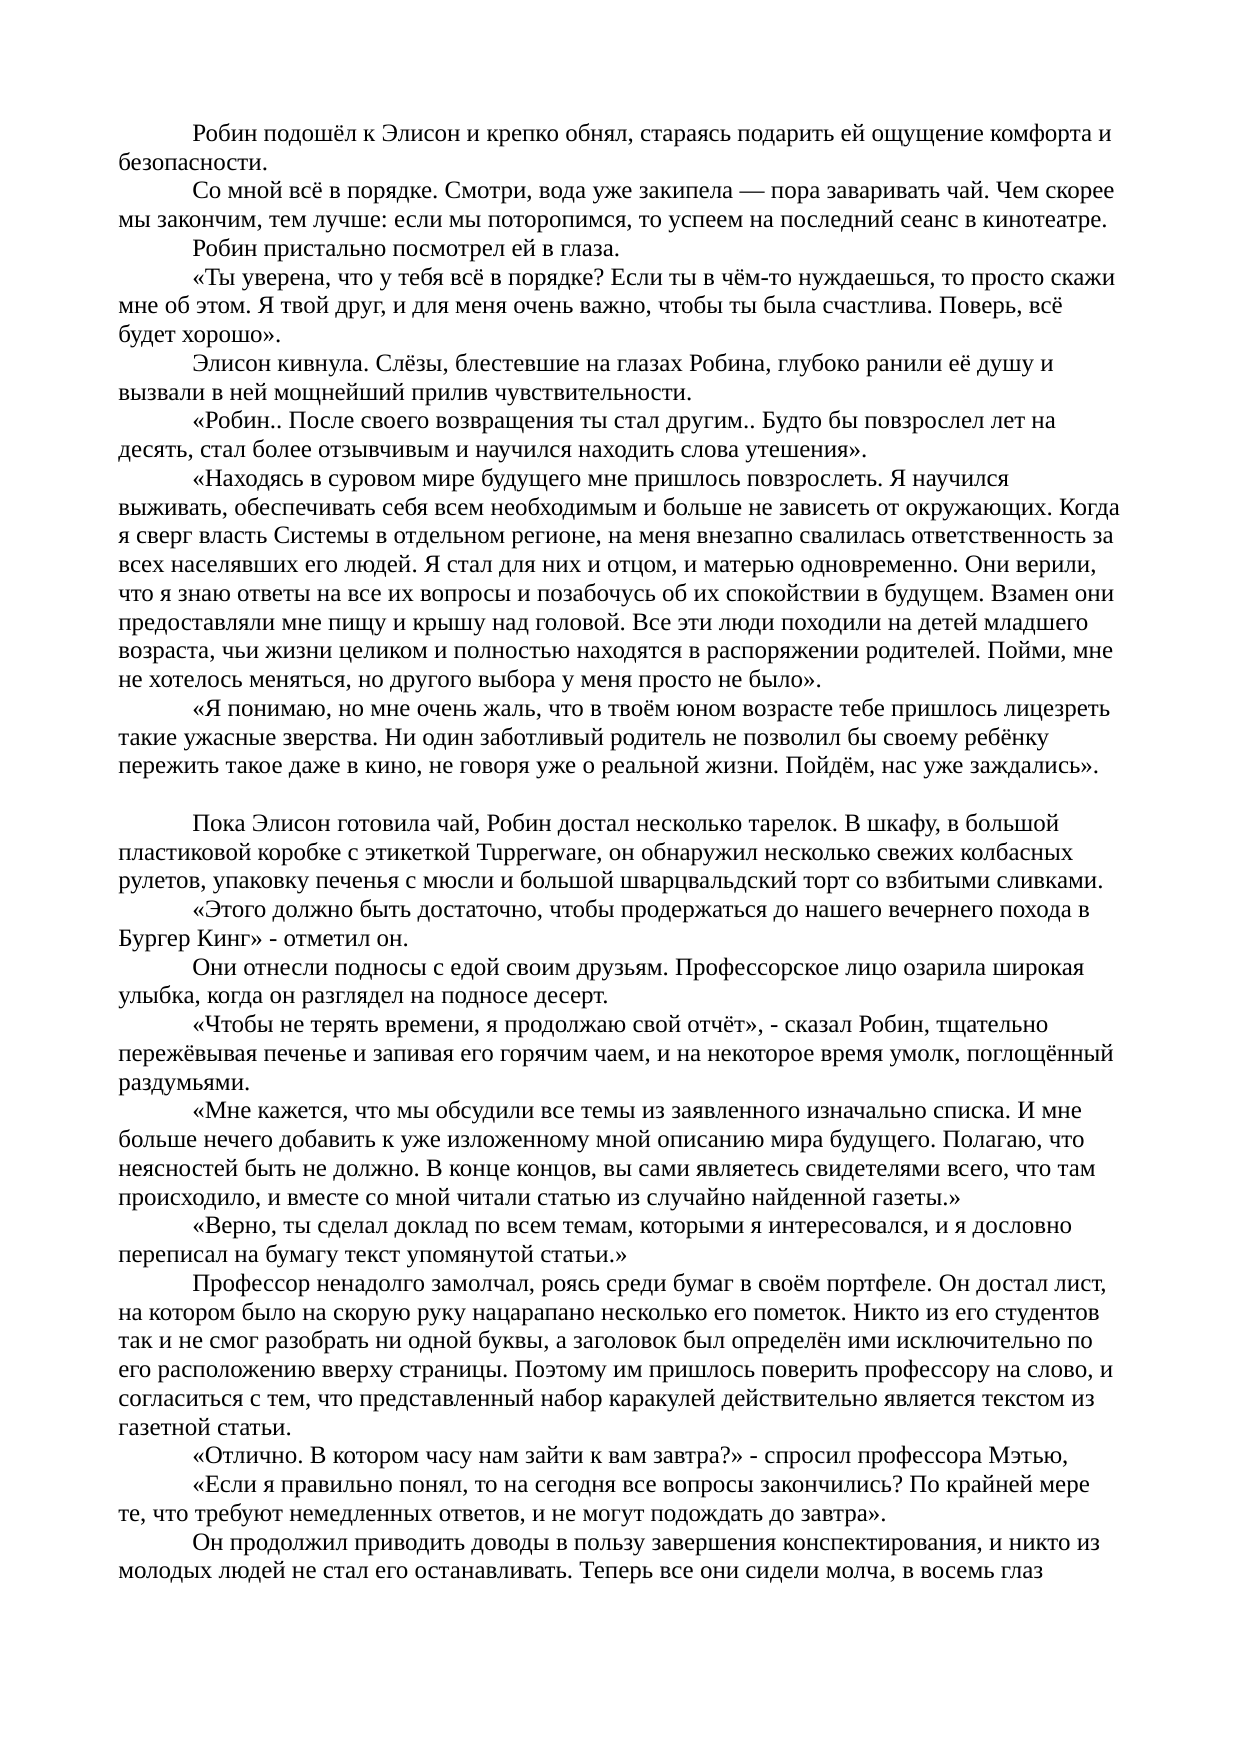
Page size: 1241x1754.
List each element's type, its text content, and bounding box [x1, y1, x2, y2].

text Он продолжил приводить доводы в пользу завершения конспектирования, и никто из молодых людей не стал его останавливать. Теперь все они сидели молча, в восемь глаз [118, 1527, 1122, 1584]
text «Верно, ты сделал доклад по всем темам, которыми я интересовался, и я дословно переписал на бумагу текст упомянутой статьи.» [118, 1211, 1122, 1268]
text «Отлично. В котором часу нам зайти к вам завтра?» - спросил профессора Мэтью, [118, 1441, 1122, 1469]
text «Чтобы не терять времени, я продолжаю свой отчёт», - сказал Робин, тщательно пережёвывая печенье и запивая его горячим чаем, и на некоторое время умолк, поглощённый раздумьями. [118, 1009, 1122, 1096]
text «Робин.. После своего возвращения ты стал другим.. Будто бы повзрослел лет на десять, стал более отзывчивым и научился находить слова утешения». [118, 406, 1122, 463]
text «Мне кажется, что мы обсудили все темы из заявленного изначально списка. И мне больше нечего добавить к уже изложенному мной описанию мира будущего. Полагаю, что неясностей быть не должно. В конце концов, вы сами являетесь свидетелями всего, что там происходило, и вместе со мной читали статью из случайно найденной газеты.» [118, 1096, 1122, 1211]
text Робин подошёл к Элисон и крепко обнял, стараясь подарить ей ощущение комфорта и безопасности. [118, 118, 1122, 176]
text Со мной всё в порядке. Смотри, вода уже закипела — пора заваривать чай. Чем скорее мы закончим, тем лучше: если мы поторопимся, то успеем на последний сеанс в кинотеатре. [118, 176, 1122, 233]
text «Я понимаю, но мне очень жаль, что в твоём юном возрасте тебе пришлось лицезреть такие ужасные зверства. Ни один заботливый родитель не позволил бы своему ребёнку пережить такое даже в кино, не говоря уже о реальной жизни. Пойдём, нас уже заждались». [118, 693, 1122, 779]
text «Этого должно быть достаточно, чтобы продержаться до нашего вечернего похода в Бургер Кинг» - отметил он. [118, 894, 1122, 952]
text Элисон кивнула. Слёзы, блестевшие на глазах Робина, глубоко ранили её душу и вызвали в ней мощнейший прилив чувствительности. [118, 348, 1122, 406]
text Профессор ненадолго замолчал, роясь среди бумаг в своём портфеле. Он достал лист, на котором было на скорую руку нацарапано несколько его пометок. Никто из его студентов так и не смог разобрать ни одной буквы, а заголовок был определён ими исключительно по его расположению вверху страницы. Поэтому им пришлось поверить профессору на слово, и согласиться с тем, что представленный набор каракулей действительно является текстом из газетной статьи. [118, 1268, 1122, 1441]
text «Ты уверена, что у тебя всё в порядке? Если ты в чём-то нуждаешься, то просто скажи мне об этом. Я твой друг, и для меня очень важно, чтобы ты была счастлива. Поверь, всё будет хорошо». [118, 262, 1122, 348]
text Они отнесли подносы с едой своим друзьям. Профессорское лицо озарила широкая улыбка, когда он разглядел на подносе десерт. [118, 952, 1122, 1009]
text «Находясь в суровом мире будущего мне пришлось повзрослеть. Я научился выживать, обеспечивать себя всем необходимым и больше не зависеть от окружающих. Когда я сверг власть Системы в отдельном регионе, на меня внезапно свалилась ответственность за всех населявших его людей. Я стал для них и отцом, и матерью одновременно. Они верили, что я знаю ответы на все их вопросы и позабочусь об их спокойствии в будущем. Взамен они предоставляли мне пищу и крышу над головой. Все эти люди походили на детей младшего возраста, чьи жизни целиком и полностью находятся в распоряжении родителей. Пойми, мне не хотелось меняться, но другого выбора у меня просто не было». [118, 463, 1122, 693]
text Робин пристально посмотрел ей в глаза. [118, 233, 1122, 262]
text Пока Элисон готовила чай, Робин достал несколько тарелок. В шкафу, в большой пластиковой коробке с этикеткой Tupperware, он обнаружил несколько свежих колбасных рулетов, упаковку печенья с мюсли и большой шварцвальдский торт со взбитыми сливками. [118, 808, 1122, 894]
text «Если я правильно понял, то на сегодня все вопросы закончились? По крайней мере те, что требуют немедленных ответов, и не могут подождать до завтра». [118, 1469, 1122, 1527]
